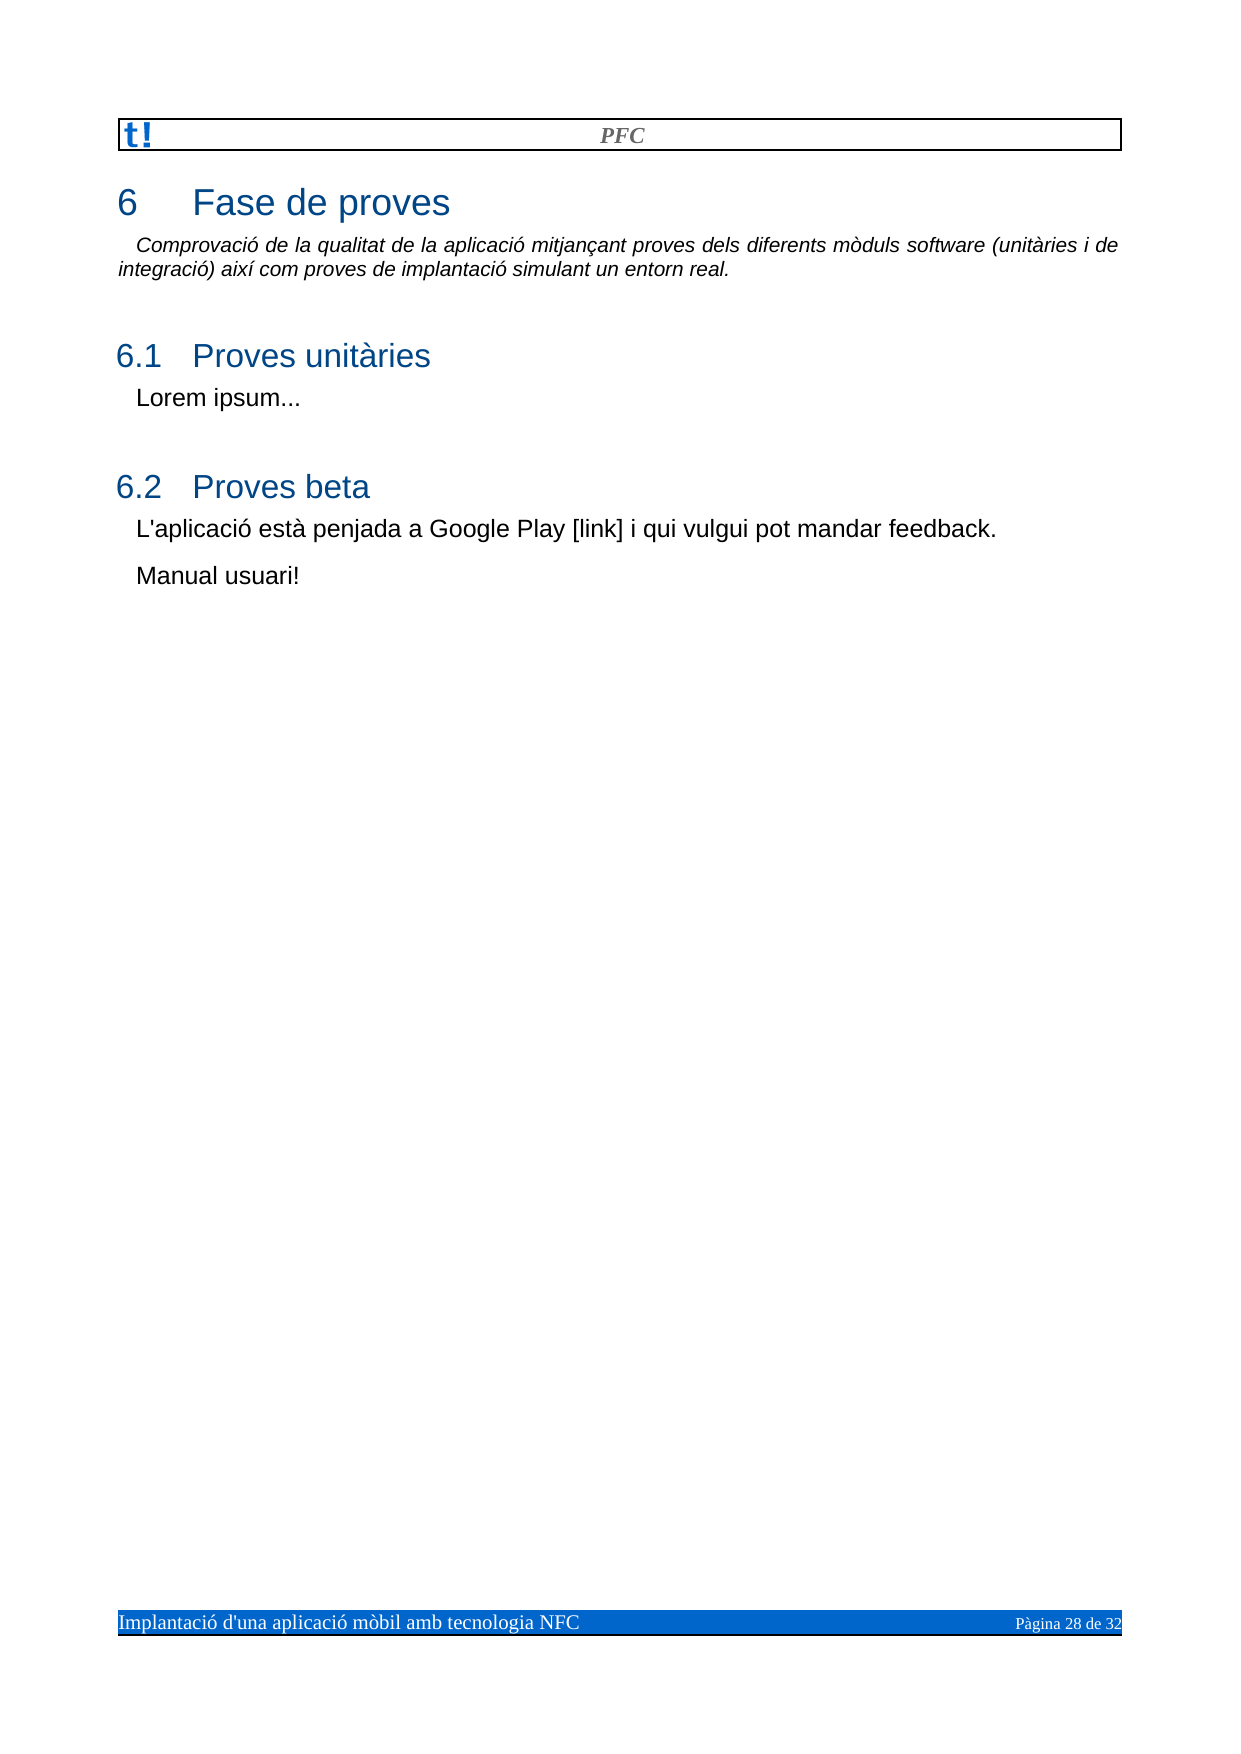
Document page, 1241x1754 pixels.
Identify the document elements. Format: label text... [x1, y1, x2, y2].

subtitle Proves beta [106, 467, 1122, 506]
text Manual usuari! [118, 561, 1122, 589]
text Comprovació de la qualitat de la aplicació mitjançant proves dels diferents mòduls software (unitàries i de integració) així com proves de implantació simulant un entorn real. [118, 232, 1122, 280]
text Lorem ipsum... [118, 383, 1122, 412]
subtitle Proves unitàries [106, 336, 1122, 374]
subtitle Fase de proves [106, 181, 1122, 224]
picture [123, 121, 151, 148]
text L'aplicació està penjada a Google Play [link] i qui vulgui pot mandar feedback. [118, 514, 1122, 543]
